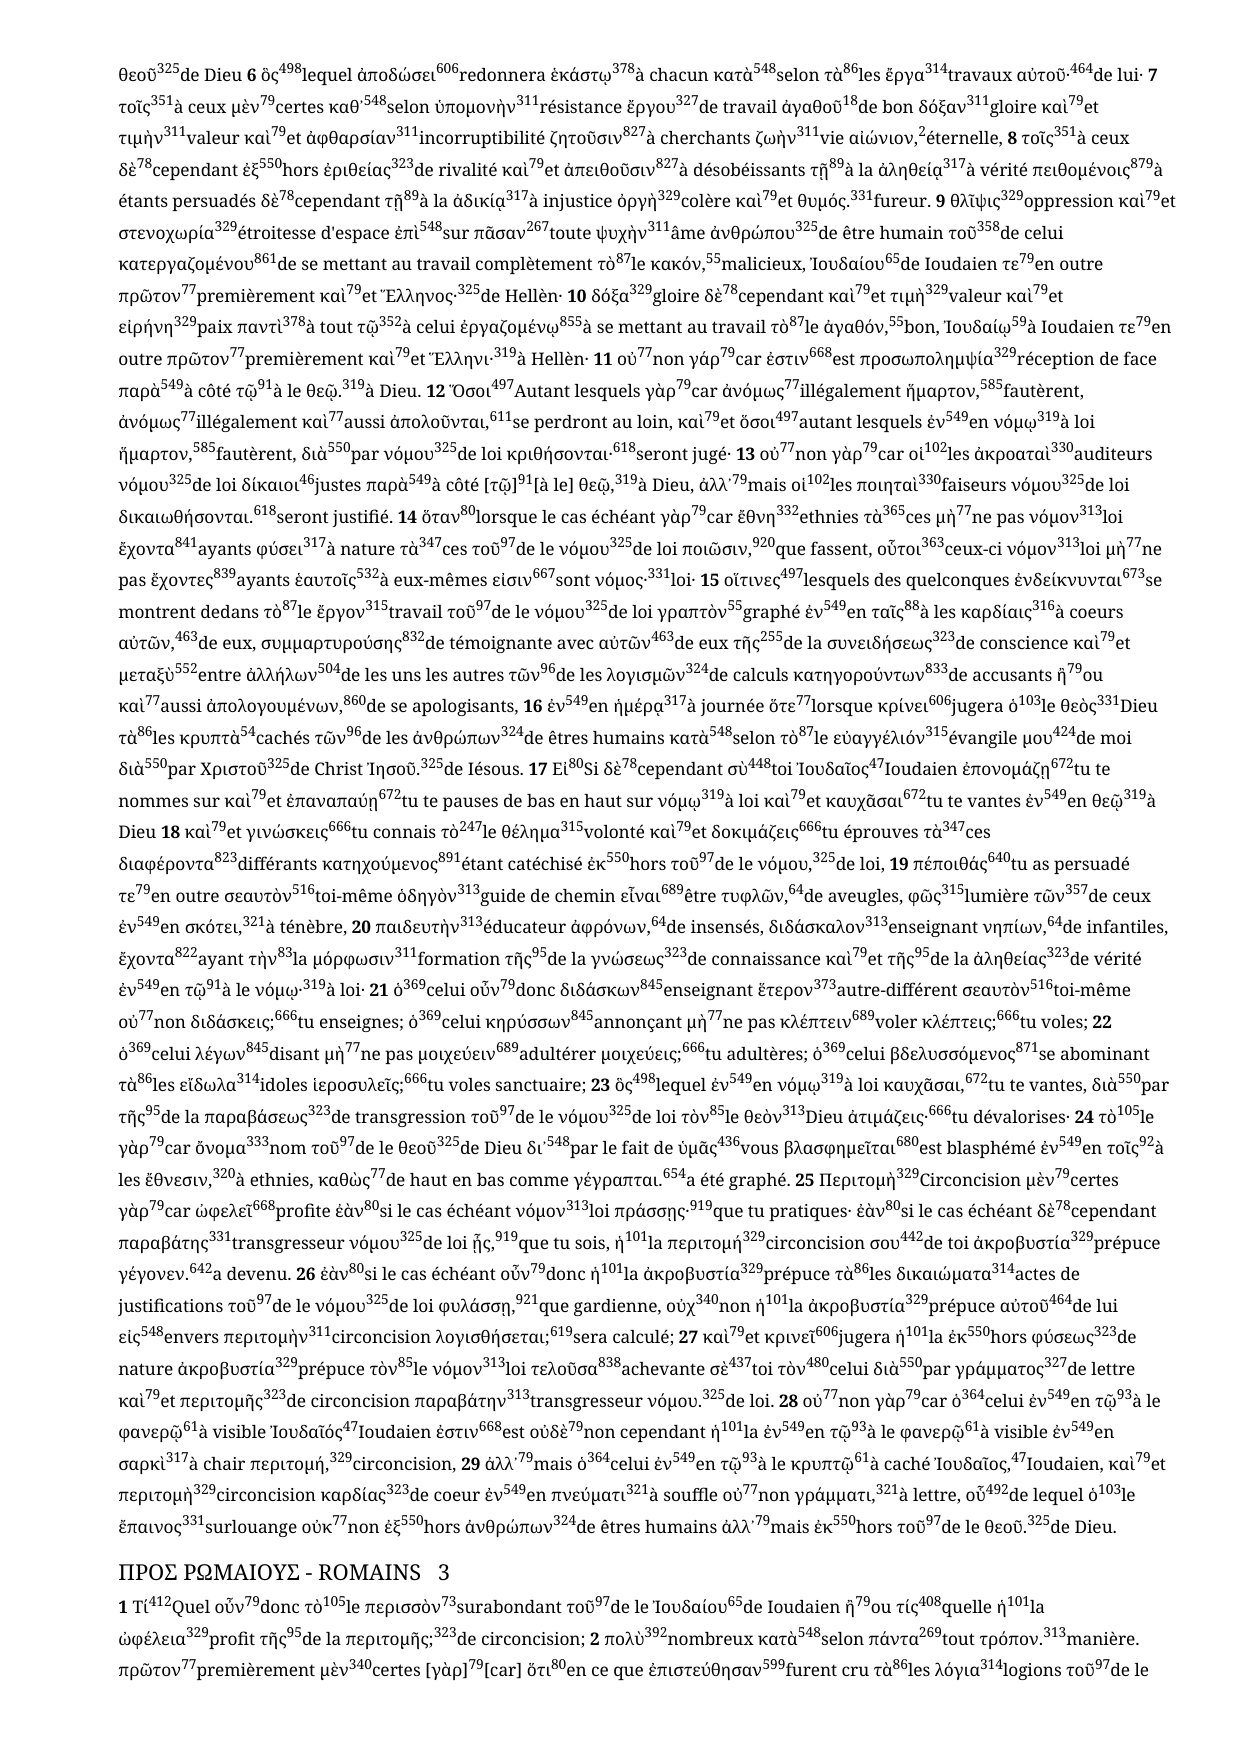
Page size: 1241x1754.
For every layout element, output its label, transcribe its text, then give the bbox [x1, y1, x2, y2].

text ΠΡΟΣ ΡΩΜΑΙΟΥΣ - ROMAINS 3 [118, 1557, 1181, 1587]
text 1 Διὸ79C'est pourquoi ἀναπολόγητος47sans apologie εἶ,666tu es, ὦ304O ἄνθρωπε337être humain πᾶς291tout ὁ369celui κρίνων·845jugeant· ἐν549en ᾧ488à lequel γὰρ79car κρίνεις666tu juges τὸν85le ἕτερον,373autre-différent, σεαυτὸν516toi-même κατακρίνεις,666tu condamnes, τὰ86les γὰρ79car αὐτὰ347mêmes πράσσεις666tu pratiques ὁ364celui κρίνων.840jugeant. 2 οἴδαμεν637nous avons su δὲ78cependant ὅτι80en ce que τὸ105le κρίμα333objet de jugement τοῦ97de le θεοῦ325de Dieu ἐστιν668est κατὰ548selon ἀλήθειαν311vérité ἐπὶ548sur τοὺς345ceux τὰ86les τοιαῦτα347tels πράσσοντας.821pratiquants. 3 λογίζῃ672tu te calcules δὲ78cependant τοῦτο,348ce-ci, ὦ304O ἄνθρωπε337être humain ὁ369celui κρίνων845jugeant τοὺς345ceux τὰ86les τοιαῦτα347tels πράσσοντας821pratiquants καὶ79et ποιῶν845faisant αὐτά,453eux, ὅτι80en ce que σὺ448toi ἐκφεύξῃ610tu te fuiras dehors τὸ87le κρίμα315objet de jugement τοῦ97de le θεοῦ;325de Dieu; 4 ἢ79ou τοῦ97de le πλούτου325de richesse τῆς95de la χρηστότητος323de utilité bonté αὐτοῦ464de lui καὶ79et τῆς95de la ἀνοχῆς323de retenue καὶ79et τῆς95de la μακροθυμίας323de distance de fureur καταφρονεῖς,666tu méprises, ἀγνοῶν840méconnaissant ὅτι80en ce que τὸ105le χρηστὸν73utile bon τοῦ97de le θεοῦ325de Dieu εἰς548envers μετάνοιάν311transintelligence σε437toi ἄγει;668conduit; 5 κατὰ548selon δὲ78cependant τὴν83la σκληρότητά311dureté σου442de toi καὶ79et ἀμετανόητον2impénitent καρδίαν311coeur θησαυρίζεις666tu thésaurises σεαυτῷ520à toi-même ὀργὴν311colère ἐν549en ἡμέρᾳ317à journée ὀργῆς323de colère καὶ79et ἀποκαλύψεως323de découverte δικαιοκρισίας323de juste jugement τοῦ97de le θεοῦ325de Dieu 6 ὃς498lequel ἀποδώσει606redonnera ἑκάστῳ378à chacun κατὰ548selon τὰ86les ἔργα314travaux αὐτοῦ·464de lui· 7 τοῖς351à ceux μὲν79certes καθ᾽548selon ὑπομονὴν311résistance ἔργου327de travail ἀγαθοῦ18de bon δόξαν311gloire καὶ79et τιμὴν311valeur καὶ79et ἀφθαρσίαν311incorruptibilité ζητοῦσιν827à cherchants ζωὴν311vie αἰώνιον,2éternelle, 8 τοῖς351à ceux δὲ78cependant ἐξ550hors ἐριθείας323de rivalité καὶ79et ἀπειθοῦσιν827à désobéissants τῇ89à la ἀληθείᾳ317à vérité πειθομένοις879à étants persuadés δὲ78cependant τῇ89à la ἀδικίᾳ317à injustice ὀργὴ329colère καὶ79et θυμός.331fureur. 9 θλῖψις329oppression καὶ79et στενοχωρία329étroitesse d'espace ἐπὶ548sur πᾶσαν267toute ψυχὴν311âme ἀνθρώπου325de être humain τοῦ358de celui κατεργαζομένου861de se mettant au travail complètement τὸ87le κακόν,55malicieux, Ἰουδαίου65de Ioudaien τε79en outre πρῶτον77premièrement καὶ79et Ἕλληνος·325de Hellèn· 10 δόξα329gloire δὲ78cependant καὶ79et τιμὴ329valeur καὶ79et εἰρήνη329paix παντὶ378à tout τῷ352à celui ἐργαζομένῳ855à se mettant au travail τὸ87le ἀγαθόν,55bon, Ἰουδαίῳ59à Ioudaien τε79en outre πρῶτον77premièrement καὶ79et Ἕλληνι·319à Hellèn· 11 οὐ77non γάρ79car ἐστιν668est προσωπολημψία329réception de face παρὰ549à côté τῷ91à le θεῷ.319à Dieu. 12 Ὅσοι497Autant lesquels γὰρ79car ἀνόμως77illégalement ἥμαρτον,585fautèrent, ἀνόμως77illégalement καὶ77aussi ἀπολοῦνται,611se perdront au loin, καὶ79et ὅσοι497autant lesquels ἐν549en νόμῳ319à loi ἥμαρτον,585fautèrent, διὰ550par νόμου325de loi κριθήσονται·618seront jugé· 13 οὐ77non γὰρ79car οἱ102les ἀκροαταὶ330auditeurs νόμου325de loi δίκαιοι46justes παρὰ549à côté [τῷ]91[à le] θεῷ,319à Dieu, ἀλλ᾽79mais οἱ102les ποιηταὶ330faiseurs νόμου325de loi δικαιωθήσονται.618seront justifié. 14 ὅταν80lorsque le cas échéant γὰρ79car ἔθνη332ethnies τὰ365ces μὴ77ne pas νόμον313loi ἔχοντα841ayants φύσει317à nature τὰ347ces τοῦ97de le νόμου325de loi ποιῶσιν,920que fassent, οὗτοι363ceux-ci νόμον313loi μὴ77ne pas ἔχοντες839ayants ἑαυτοῖς532à eux-mêmes εἰσιν667sont νόμος·331loi· 15 οἵτινες497lesquels des quelconques ἐνδείκνυνται673se montrent dedans τὸ87le ἔργον315travail τοῦ97de le νόμου325de loi γραπτὸν55graphé ἐν549en ταῖς88à les καρδίαις316à coeurs αὐτῶν,463de eux, συμμαρτυρούσης832de témoignante avec αὐτῶν463de eux τῆς255de la συνειδήσεως323de conscience καὶ79et μεταξὺ552entre ἀλλήλων504de les uns les autres τῶν96de les λογισμῶν324de calculs κατηγορούντων833de accusants ἢ79ou καὶ77aussi ἀπολογουμένων,860de se apologisants, 16 ἐν549en ἡμέρᾳ317à journée ὅτε77lorsque κρίνει606jugera ὁ103le θεὸς331Dieu τὰ86les κρυπτὰ54cachés τῶν96de les ἀνθρώπων324de êtres humains κατὰ548selon τὸ87le εὐαγγέλιόν315évangile μου424de moi διὰ550par Χριστοῦ325de Christ Ἰησοῦ.325de Iésous. 17 Εἰ80Si δὲ78cependant σὺ448toi Ἰουδαῖος47Ioudaien ἐπονομάζῃ672tu te nommes sur καὶ79et ἐπαναπαύῃ672tu te pauses de bas en haut sur νόμῳ319à loi καὶ79et καυχᾶσαι672tu te vantes ἐν549en θεῷ319à Dieu 18 καὶ79et γινώσκεις666tu connais τὸ247le θέλημα315volonté καὶ79et δοκιμάζεις666tu éprouves τὰ347ces διαφέροντα823différants κατηχούμενος891étant catéchisé ἐκ550hors τοῦ97de le νόμου,325de loi, 19 πέποιθάς640tu as persuadé τε79en outre σεαυτὸν516toi-même ὁδηγὸν313guide de chemin εἶναι689être τυφλῶν,64de aveugles, φῶς315lumière τῶν357de ceux ἐν549en σκότει,321à ténèbre, 20 παιδευτὴν313éducateur ἀφρόνων,64de insensés, διδάσκαλον313enseignant νηπίων,64de infantiles, ἔχοντα822ayant τὴν83la μόρφωσιν311formation τῆς95de la γνώσεως323de connaissance καὶ79et τῆς95de la ἀληθείας323de vérité ἐν549en τῷ91à le νόμῳ·319à loi· 21 ὁ369celui οὖν79donc διδάσκων845enseignant ἕτερον373autre-différent σεαυτὸν516toi-même οὐ77non διδάσκεις;666tu enseignes; ὁ369celui κηρύσσων845annonçant μὴ77ne pas κλέπτειν689voler κλέπτεις;666tu voles; 22 ὁ369celui λέγων845disant μὴ77ne pas μοιχεύειν689adultérer μοιχεύεις;666tu adultères; ὁ369celui βδελυσσόμενος871se abominant τὰ86les εἴδωλα314idoles ἱεροσυλεῖς;666tu voles sanctuaire; 23 ὃς498lequel ἐν549en νόμῳ319à loi καυχᾶσαι,672tu te vantes, διὰ550par τῆς95de la παραβάσεως323de transgression τοῦ97de le νόμου325de loi τὸν85le θεὸν313Dieu ἀτιμάζεις·666tu dévalorises· 24 τὸ105le γὰρ79car ὄνομα333nom τοῦ97de le θεοῦ325de Dieu δι᾽548par le fait de ὑμᾶς436vous βλασφημεῖται680est blasphémé ἐν549en τοῖς92à les ἔθνεσιν,320à ethnies, καθὼς77de haut en bas comme γέγραπται.654a été graphé. 25 Περιτομὴ329Circoncision μὲν79certes γὰρ79car ὠφελεῖ668profite ἐὰν80si le cas échéant νόμον313loi πράσσῃς·919que tu pratiques· ἐὰν80si le cas échéant δὲ78cependant παραβάτης331transgresseur νόμου325de loi ᾖς,919que tu sois, ἡ101la περιτομή329circoncision σου442de toi ἀκροβυστία329prépuce γέγονεν.642a devenu. 26 ἐὰν80si le cas échéant οὖν79donc ἡ101la ἀκροβυστία329prépuce τὰ86les δικαιώματα314actes de justifications τοῦ97de le νόμου325de loi φυλάσσῃ,921que gardienne, οὐχ340non ἡ101la ἀκροβυστία329prépuce αὐτοῦ464de lui εἰς548envers περιτομὴν311circoncision λογισθήσεται;619sera calculé; 27 καὶ79et κρινεῖ606jugera ἡ101la ἐκ550hors φύσεως323de nature ἀκροβυστία329prépuce τὸν85le νόμον313loi τελοῦσα838achevante σὲ437toi τὸν480celui διὰ550par γράμματος327de lettre καὶ79et περιτομῆς323de circoncision παραβάτην313transgresseur νόμου.325de loi. 28 οὐ77non γὰρ79car ὁ364celui ἐν549en τῷ93à le φανερῷ61à visible Ἰουδαῖός47Ioudaien ἐστιν668est οὐδὲ79non cependant ἡ101la ἐν549en τῷ93à le φανερῷ61à visible ἐν549en σαρκὶ317à chair περιτομή,329circoncision, 29 ἀλλ᾽79mais ὁ364celui ἐν549en τῷ93à le κρυπτῷ61à caché Ἰουδαῖος,47Ioudaien, καὶ79et περιτομὴ329circoncision καρδίας323de coeur ἐν549en πνεύματι321à souffle οὐ77non γράμματι,321à lettre, οὗ492de lequel ὁ103le ἔπαινος331surlouange οὐκ77non ἐξ550hors ἀνθρώπων324de êtres humains ἀλλ᾽79mais ἐκ550hors τοῦ97de le θεοῦ.325de Dieu. [118, 59, 1181, 1538]
